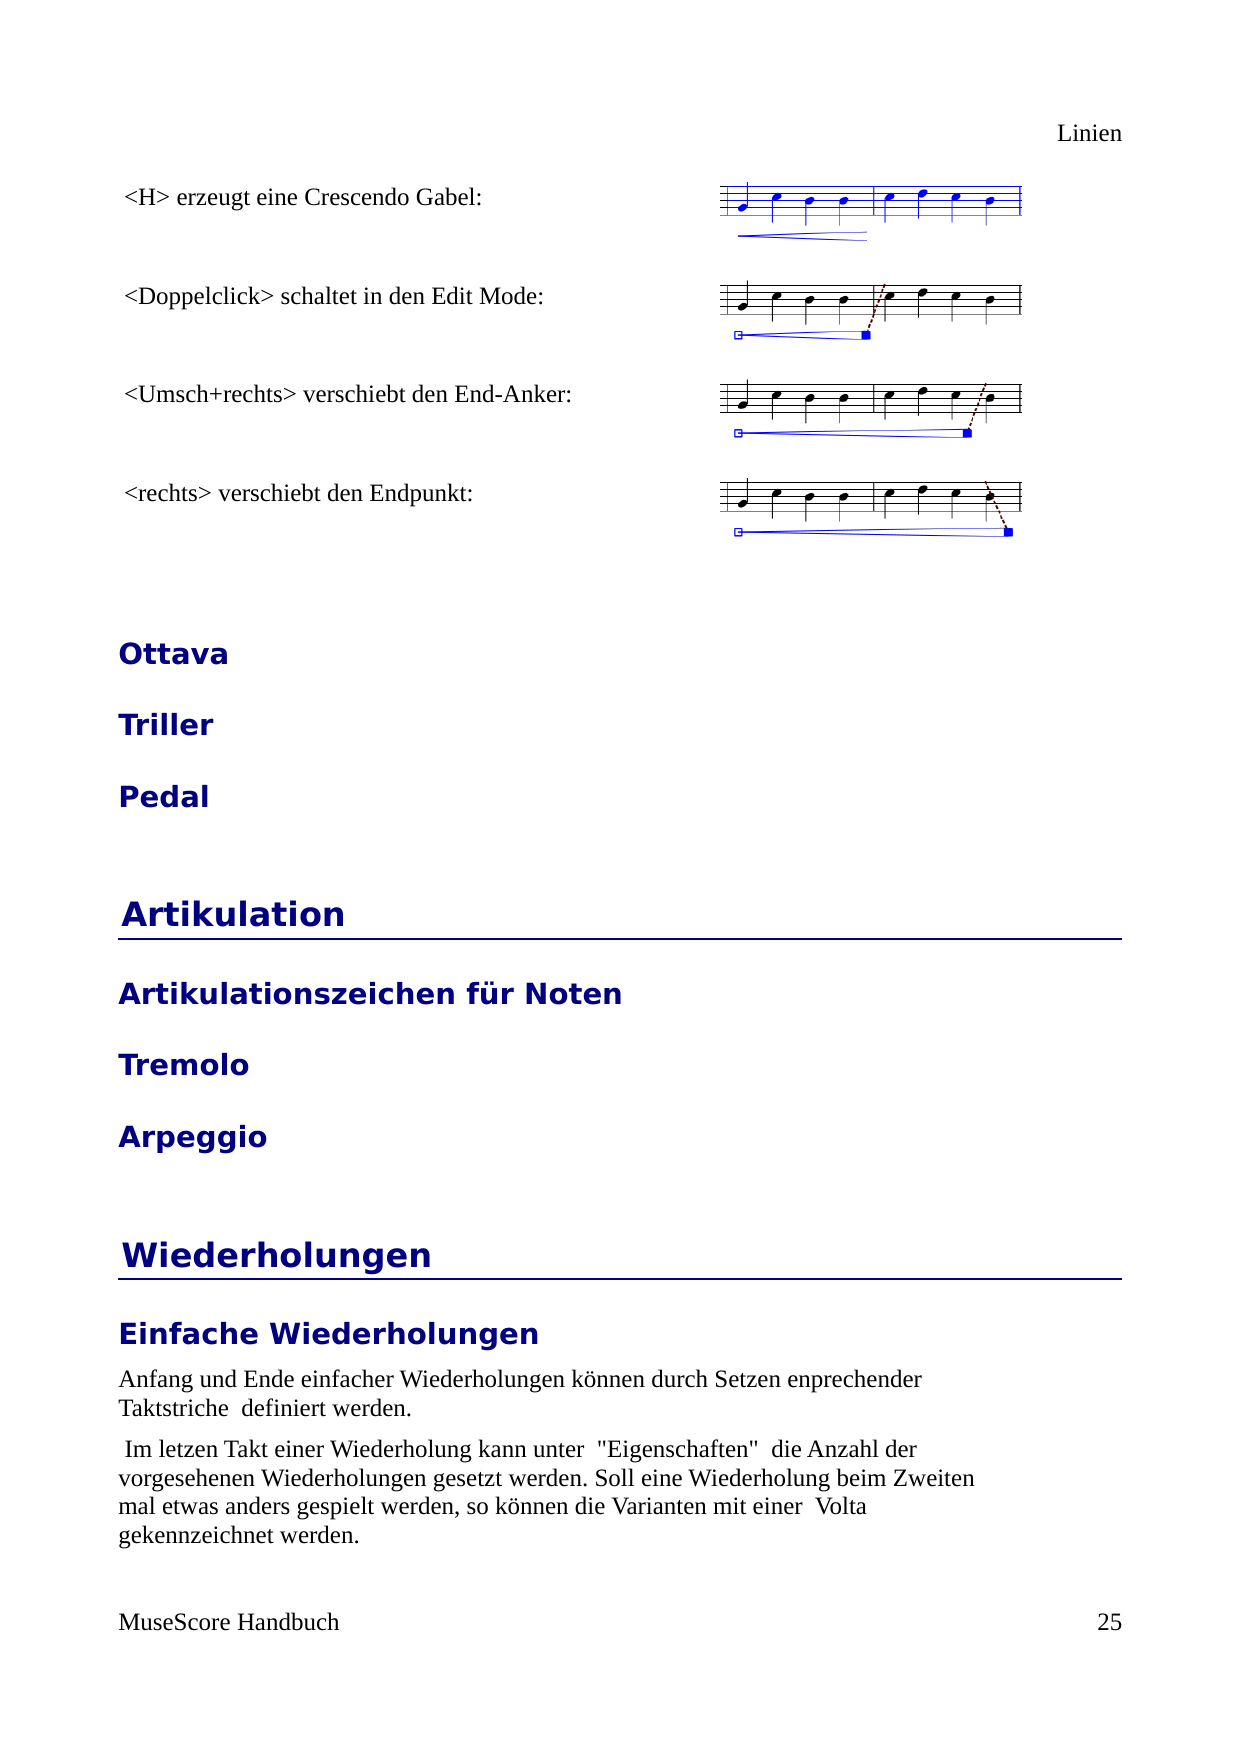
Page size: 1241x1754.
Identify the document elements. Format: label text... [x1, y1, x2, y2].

subtitle Artikulation [118, 893, 1122, 938]
table_cell <Umsch+rechts> verschiebt den End-Anker: [118, 374, 620, 472]
subtitle Artikulationszeichen für Noten [118, 977, 1122, 1011]
subtitle Einfache Wiederholungen [118, 1317, 1122, 1351]
table_cell <Doppelclick> schaltet in den Edit Mode: [118, 275, 620, 374]
picture [720, 379, 1022, 438]
table_header <H> erzeugt eine Crescendo Gabel: [118, 176, 620, 275]
picture [720, 280, 1022, 340]
table_cell [620, 472, 1122, 571]
text Anfang und Ende einfacher Wiederholungen können durch Setzen enprechender Taktstriche definiert werden. [118, 1364, 1004, 1421]
text Im letzen Takt einer Wiederholung kann unter "Eigenschaften" die Anzahl der vorgesehenen Wiederholungen gesetzt werden. Soll eine Wiederholung beim Zweiten mal etwas anders gespielt werden, so können die Varianten mit einer Volta gekennzeichnet werden. [118, 1434, 1004, 1549]
table_cell [620, 374, 1122, 472]
subtitle Wiederholungen [118, 1233, 1122, 1278]
subtitle Ottava [118, 637, 1122, 671]
picture [720, 182, 1022, 241]
picture [720, 478, 1022, 537]
subtitle Arpeggio [118, 1120, 1122, 1154]
subtitle Tremolo [118, 1049, 1122, 1083]
subtitle Pedal [118, 780, 1122, 814]
table_header [620, 176, 1122, 275]
table_cell <rechts> verschiebt den Endpunkt: [118, 472, 620, 571]
subtitle Triller [118, 709, 1122, 743]
table_cell [620, 275, 1122, 374]
